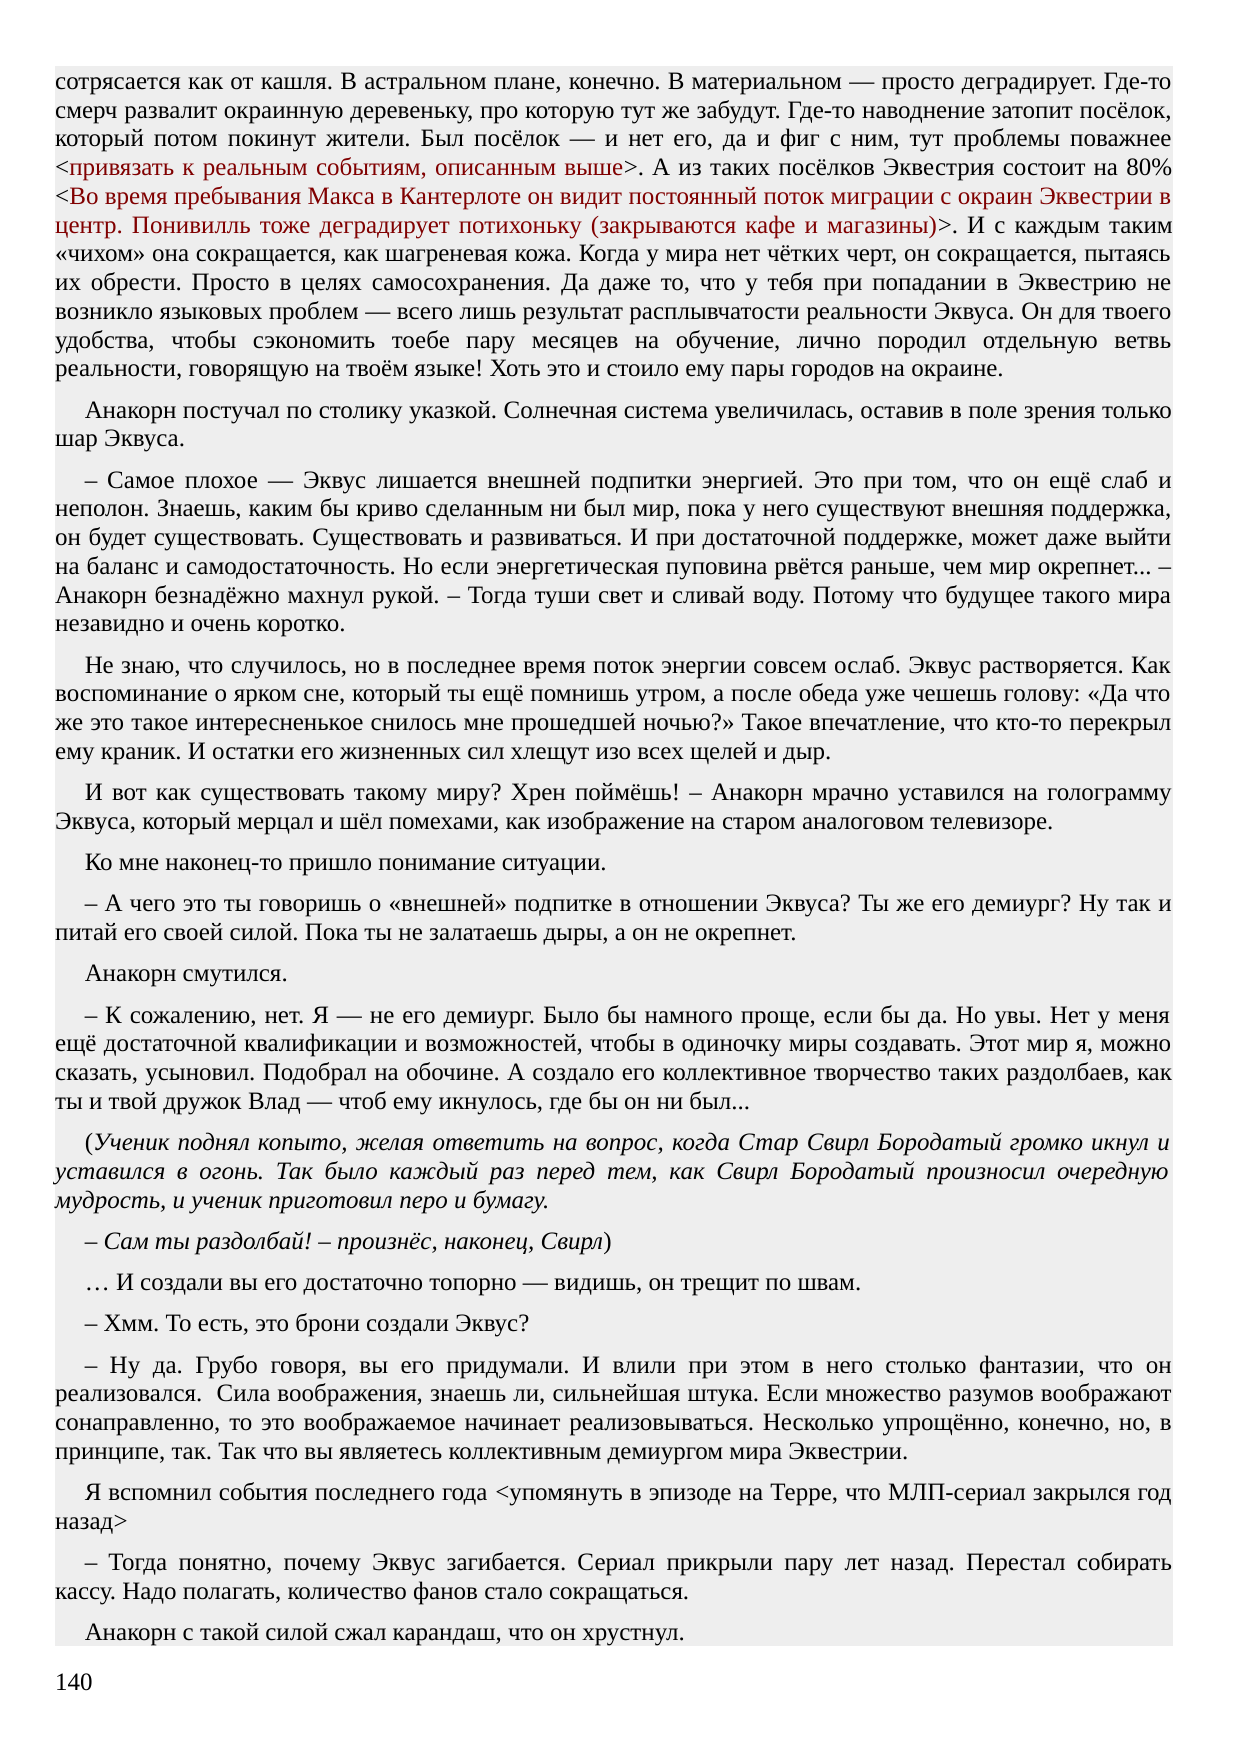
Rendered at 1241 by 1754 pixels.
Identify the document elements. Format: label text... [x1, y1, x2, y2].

text Не знаю, что случилось, но в последнее время поток энергии совсем ослаб. Эквус растворяется. Как воспоминание о ярком сне, который ты ещё помнишь утром, а после обеда уже чешешь голову: «Да что же это такое интересненькое снилось мне прошедшей ночью?» Такое впечатление, что кто-то перекрыл ему краник. И остатки его жизненных сил хлещут изо всех щелей и дыр. [55, 650, 1173, 765]
text Ко мне наконец-то пришло понимание ситуации. [55, 847, 1173, 876]
text … И создали вы его достаточно топорно — видишь, он трещит по швам. [55, 1267, 1173, 1296]
text Анакорн смутился. [55, 958, 1173, 987]
text – Ну да. Грубо говоря, вы его придумали. И влили при этом в него столько фантазии, что он реализовался. Сила воображения, знаешь ли, сильнейшая штука. Если множество разумов воображают сонаправленно, то это воображаемое начинает реализовываться. Несколько упрощённо, конечно, но, в принципе, так. Так что вы являетесь коллективным демиургом мира Эквестрии. [55, 1350, 1173, 1465]
text И вот как существовать такому миру? Хрен поймёшь! – Анакорн мрачно уставился на голограмму Эквуса, который мерцал и шёл помехами, как изображение на старом аналоговом телевизоре. [55, 777, 1173, 835]
text сотрясается как от кашля. В астральном плане, конечно. В материальном — просто деградирует. Где-то смерч развалит окраинную деревеньку, про которую тут же забудут. Где-то наводнение затопит посёлок, который потом покинут жители. Был посёлок — и нет его, да и фиг с ним, тут проблемы поважнее <привязать к реальным событиям, описанным выше>. А из таких посёлков Эквестрия состоит на 80% <Во время пребывания Макса в Кантерлоте он видит постоянный поток миграции с окраин Эквестрии в центр. Понивилль тоже деградирует потихоньку (закрываются кафе и магазины)>. И с каждым таким «чихом» она сокращается, как шагреневая кожа. Когда у мира нет чётких черт, он сокращается, пытаясь их обрести. Просто в целях самосохранения. Да даже то, что у тебя при попадании в Эквестрию не возникло языковых проблем — всего лишь результат расплывчатости реальности Эквуса. Он для твоего удобства, чтобы сэкономить тоебе пару месяцев на обучение, лично породил отдельную ветвь реальности, говорящую на твоём языке! Хоть это и стоило ему пары городов на окраине. [55, 66, 1173, 382]
text – Самое плохое — Эквус лишается внешней подпитки энергией. Это при том, что он ещё слаб и неполон. Знаешь, каким бы криво сделанным ни был мир, пока у него существуют внешняя поддержка, он будет существовать. Существовать и развиваться. И при достаточной поддержке, может даже выйти на баланс и самодостаточность. Но если энергетическая пуповина рвётся раньше, чем мир окрепнет... – Анакорн безнадёжно махнул рукой. – Тогда туши свет и сливай воду. Потому что будущее такого мира незавидно и очень коротко. [55, 465, 1173, 637]
text Я вспомнил события последнего года <упомянуть в эпизоде на Терре, что МЛП-сериал закрылся год назад> [55, 1477, 1173, 1535]
text Анакорн с такой силой сжал карандаш, что он хрустнул. [55, 1617, 1173, 1646]
text – Сам ты раздолбай! – произнёс, наконец, Свирл) [55, 1226, 1173, 1255]
text (Ученик поднял копыто, желая ответить на вопрос, когда Стар Свирл Бородатый громко икнул и уставился в огонь. Так было каждый раз перед тем, как Свирл Бородатый произносил очередную мудрость, и ученик приготовил перо и бумагу. [55, 1127, 1173, 1213]
text Анакорн постучал по столику указкой. Солнечная система увеличилась, оставив в поле зрения только шар Эквуса. [55, 395, 1173, 452]
text – К сожалению, нет. Я — не его демиург. Было бы намного проще, если бы да. Но увы. Нет у меня ещё достаточной квалификации и возможностей, чтобы в одиночку миры создавать. Этот мир я, можно сказать, усыновил. Подобрал на обочине. А создало его коллективное творчество таких раздолбаев, как ты и твой дружок Влад — чтоб ему икнулось, где бы он ни был... [55, 1000, 1173, 1115]
text – А чего это ты говоришь о «внешней» подпитке в отношении Эквуса? Ты же его демиург? Ну так и питай его своей силой. Пока ты не залатаешь дыры, а он не окрепнет. [55, 888, 1173, 946]
text – Хмм. То есть, это брони создали Эквус? [55, 1308, 1173, 1337]
text – Тогда понятно, почему Эквус загибается. Сериал прикрыли пару лет назад. Перестал собирать кассу. Надо полагать, количество фанов стало сокращаться. [55, 1547, 1173, 1605]
